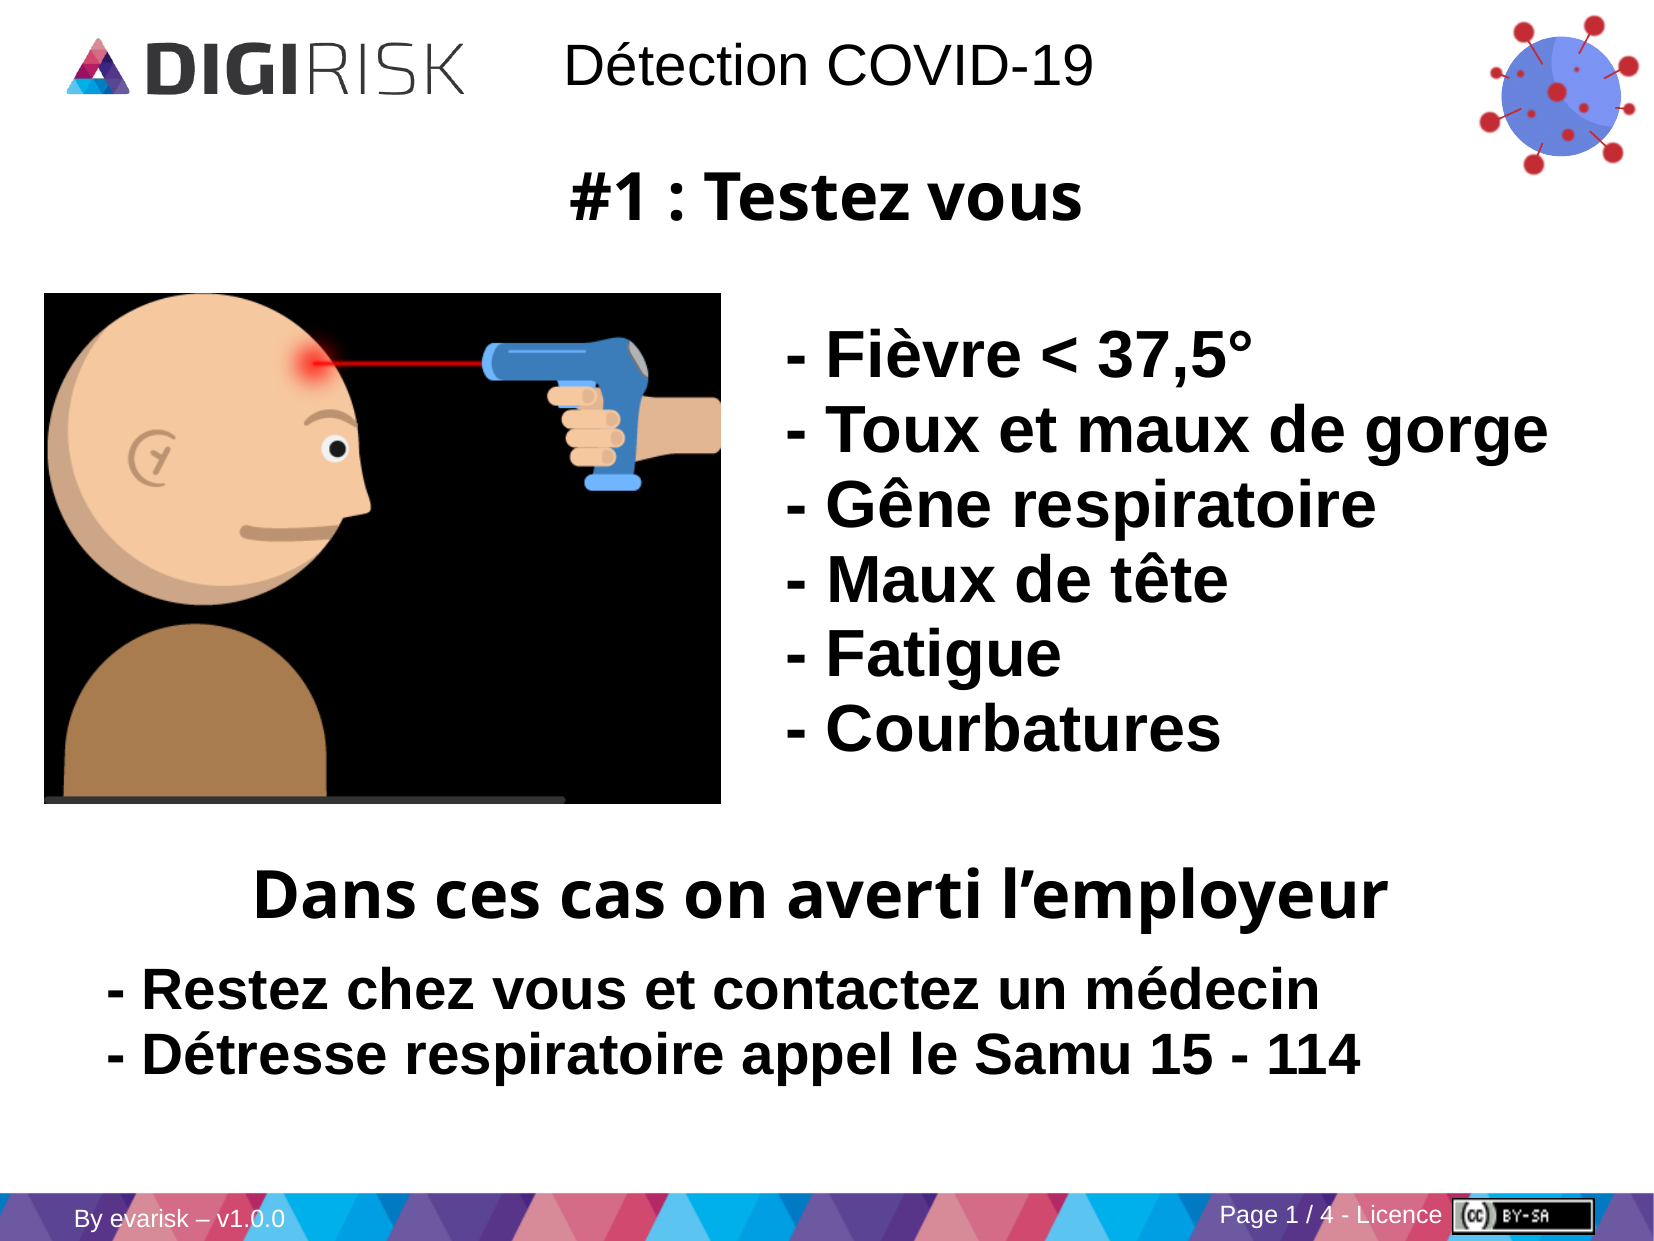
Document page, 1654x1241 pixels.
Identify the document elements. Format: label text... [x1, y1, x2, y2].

title - Fièvre < 37,5° - Toux et maux de gorge - Gêne respiratoire - Maux de tête - Fatigue - Courbatures [785, 297, 1625, 786]
title - Restez chez vous et contactez un médecin - Détresse respiratoire appel le Samu 15 - 114 [106, 944, 1524, 1099]
title #1 : Testez vous [64, 154, 1589, 236]
title Détection COVID-19 [395, 24, 1264, 107]
picture [0, 1175, 1654, 1241]
picture [44, 293, 721, 804]
title Dans ces cas on averti l’employeur [59, 851, 1583, 934]
picture [64, 35, 395, 95]
picture [1470, 6, 1648, 184]
